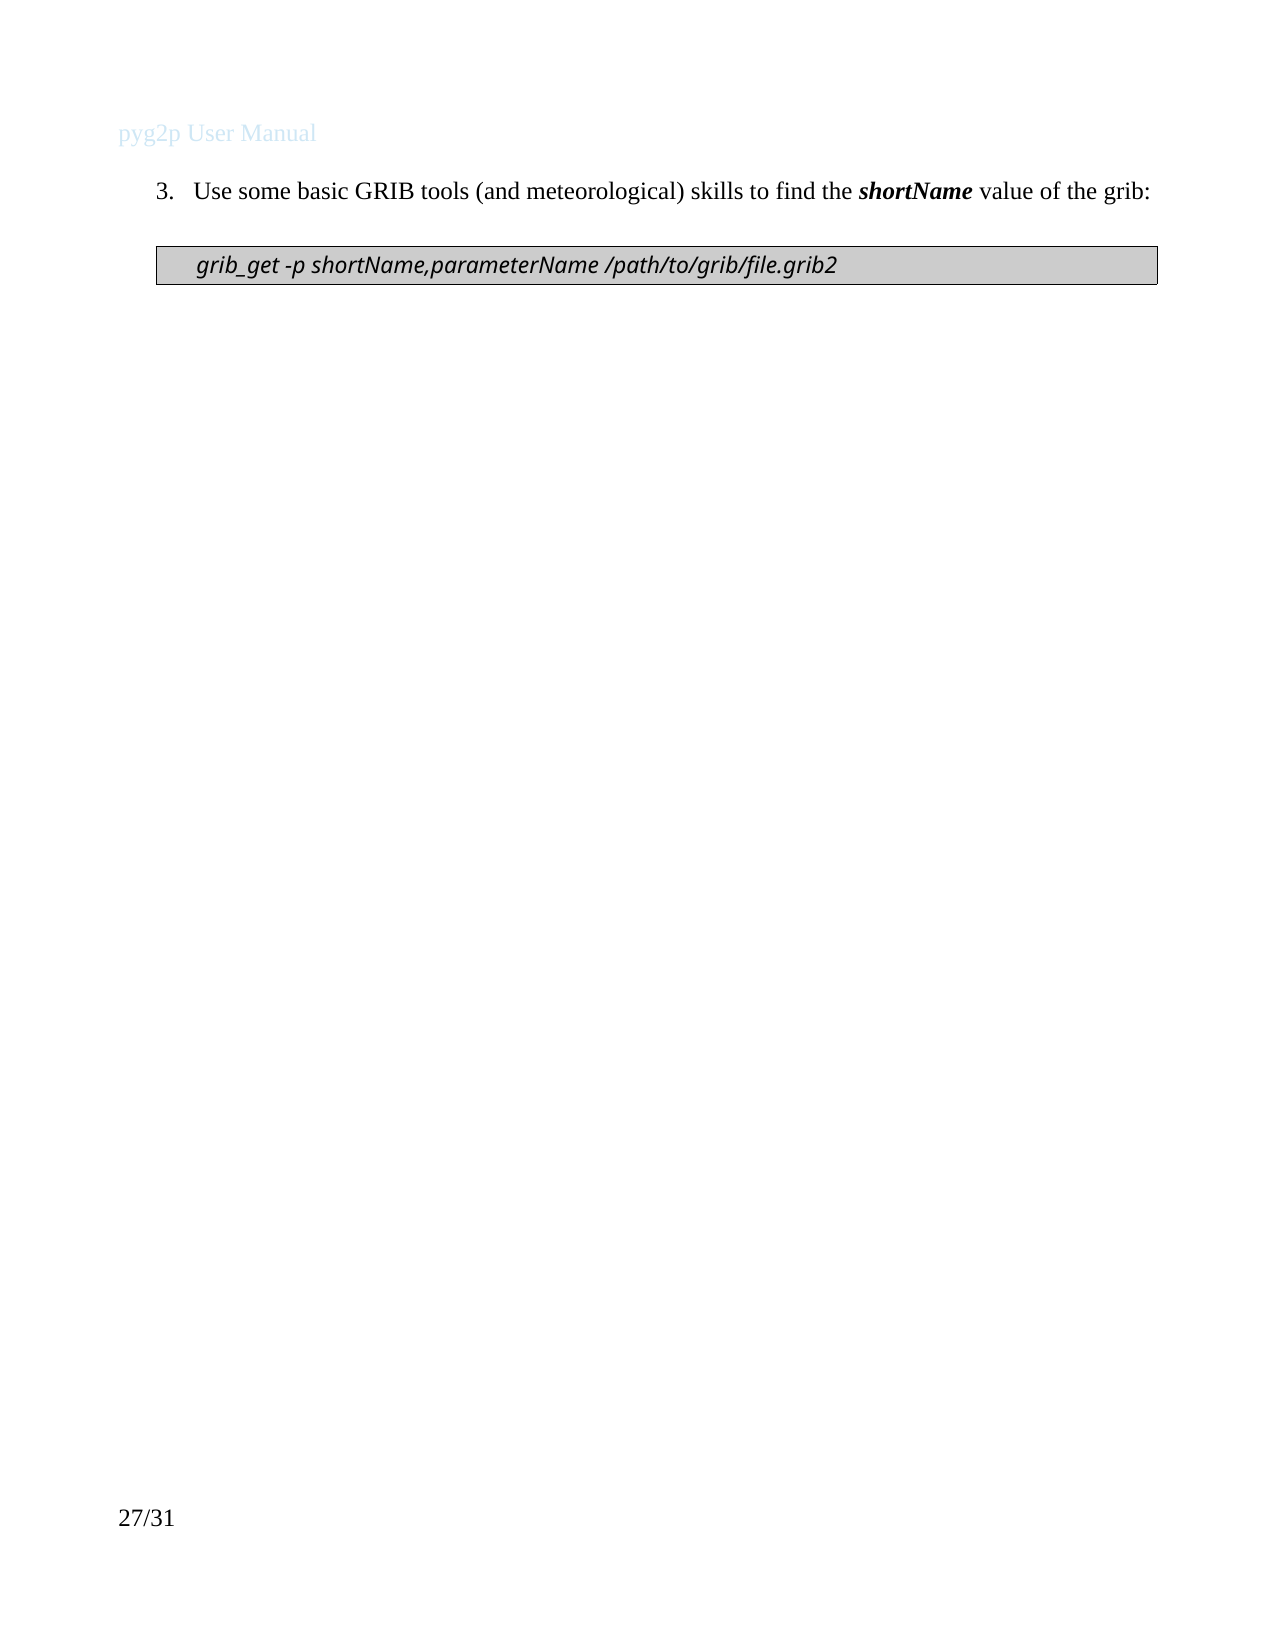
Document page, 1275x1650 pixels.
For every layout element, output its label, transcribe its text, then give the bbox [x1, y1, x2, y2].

list grib_get -p shortName,parameterName /path/to/grib/file.grib2 [157, 247, 1157, 284]
list Use some basic GRIB tools (and meteorological) skills to find the shortName value of the grib: [156, 176, 1157, 234]
